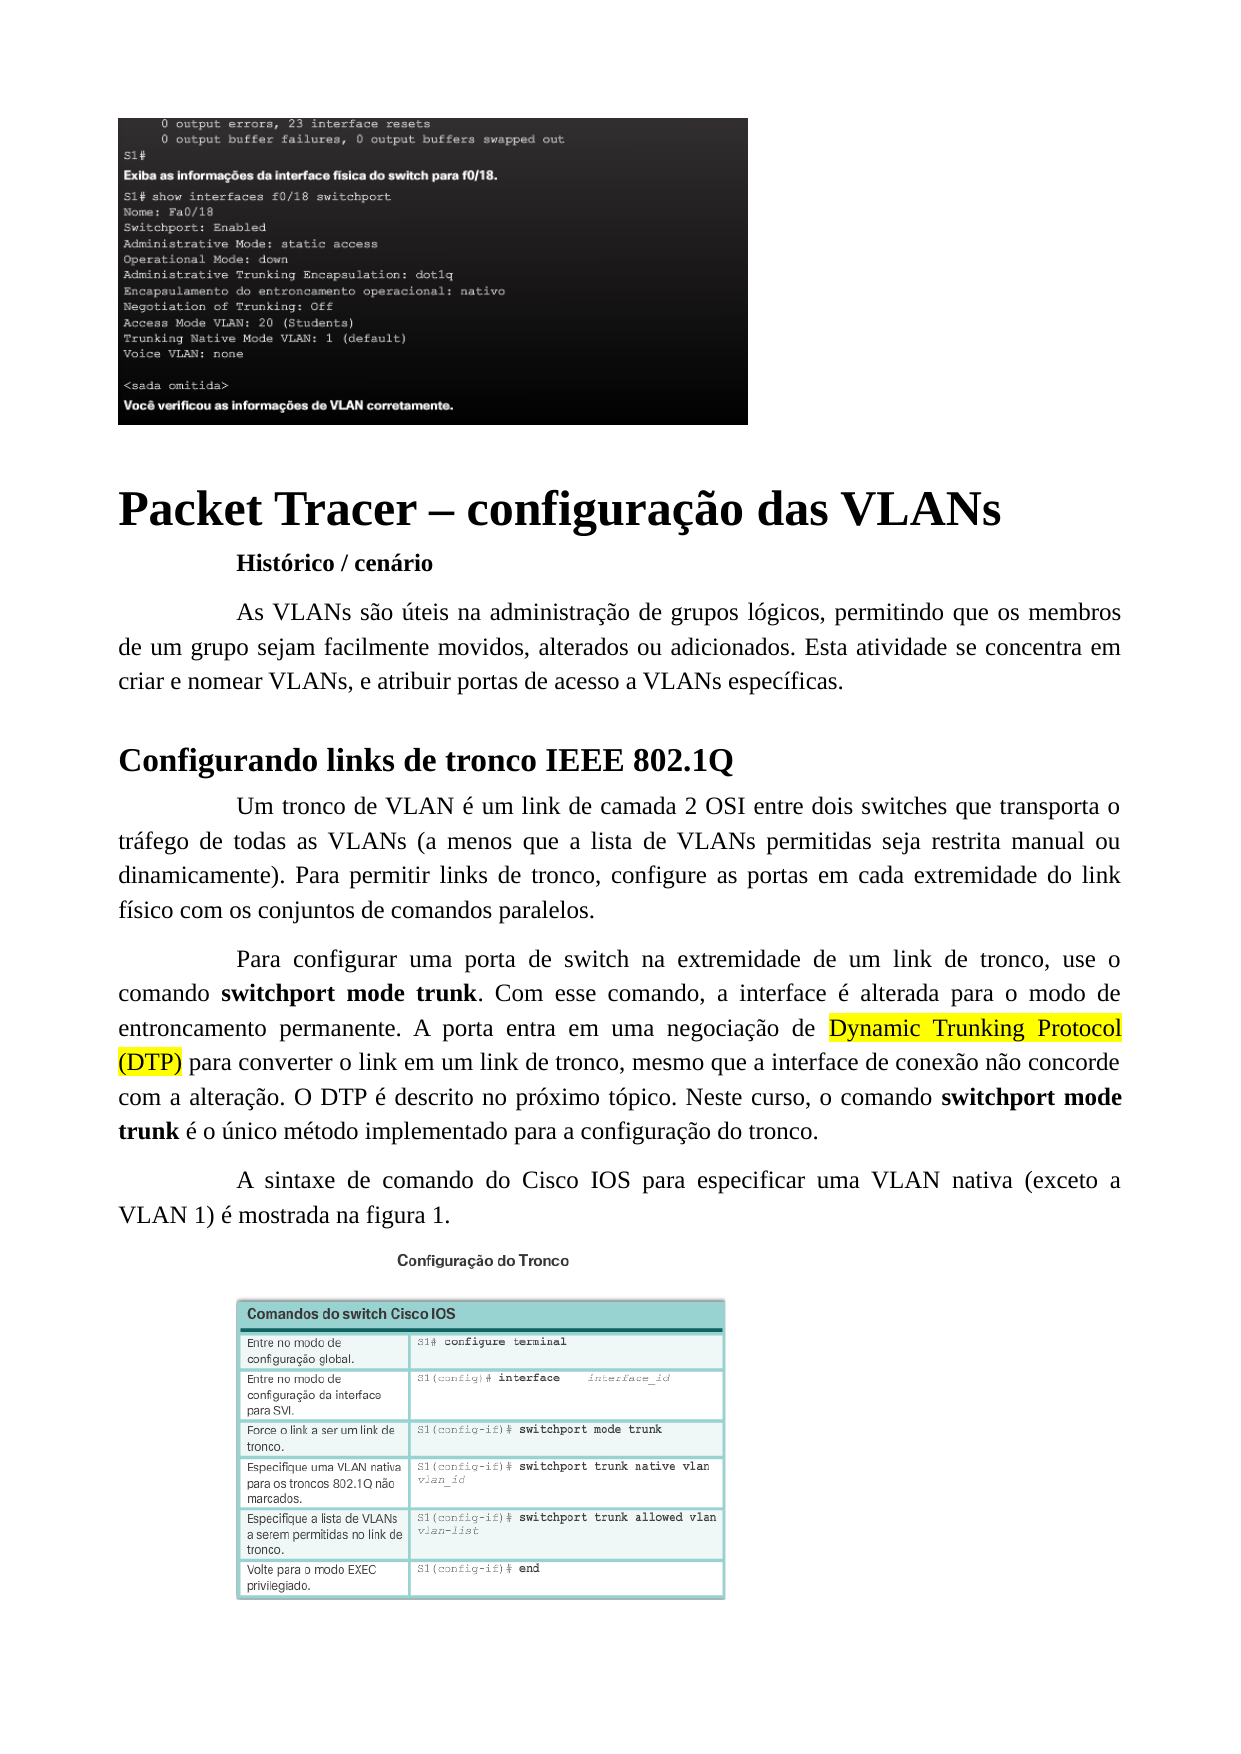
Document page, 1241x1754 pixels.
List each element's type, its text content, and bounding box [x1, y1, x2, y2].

text A sintaxe de comando do Cisco IOS para especificar uma VLAN nativa (exceto a VLAN 1) é mostrada na figura 1. [118, 1165, 1122, 1228]
subtitle Packet Tracer – configuração das VLANs [118, 478, 1122, 536]
text Histórico / cenário [118, 548, 1122, 577]
picture [118, 118, 748, 425]
text As VLANs são úteis na administração de grupos lógicos, permitindo que os membros de um grupo sejam facilmente movidos, alterados ou adicionados. Esta atividade se concentra em criar e nomear VLANs, e atribuir portas de acesso a VLANs específicas. [118, 597, 1122, 695]
text Para configurar uma porta de switch na extremidade de um link de tronco, use o comando switchport mode trunk. Com esse comando, a interface é alterada para o modo de entroncamento permanente. A porta entra em uma negociação de Dynamic Trunking Protocol (DTP) para converter o link em um link de tronco, mesmo que a interface de conexão não concorde com a alteração. O DTP é descrito no próximo tópico. Neste curso, o comando switchport mode trunk é o único método implementado para a configuração do tronco. [118, 944, 1122, 1145]
picture [236, 1248, 726, 1600]
text Um tronco de VLAN é um link de camada 2 OSI entre dois switches que transporta o tráfego de todas as VLANs (a menos que a lista de VLANs permitidas seja restrita manual ou dinamicamente). Para permitir links de tronco, configure as portas em cada extremidade do link físico com os conjuntos de comandos paralelos. [118, 791, 1122, 923]
subtitle Configurando links de tronco IEEE 802.1Q [118, 741, 1122, 779]
